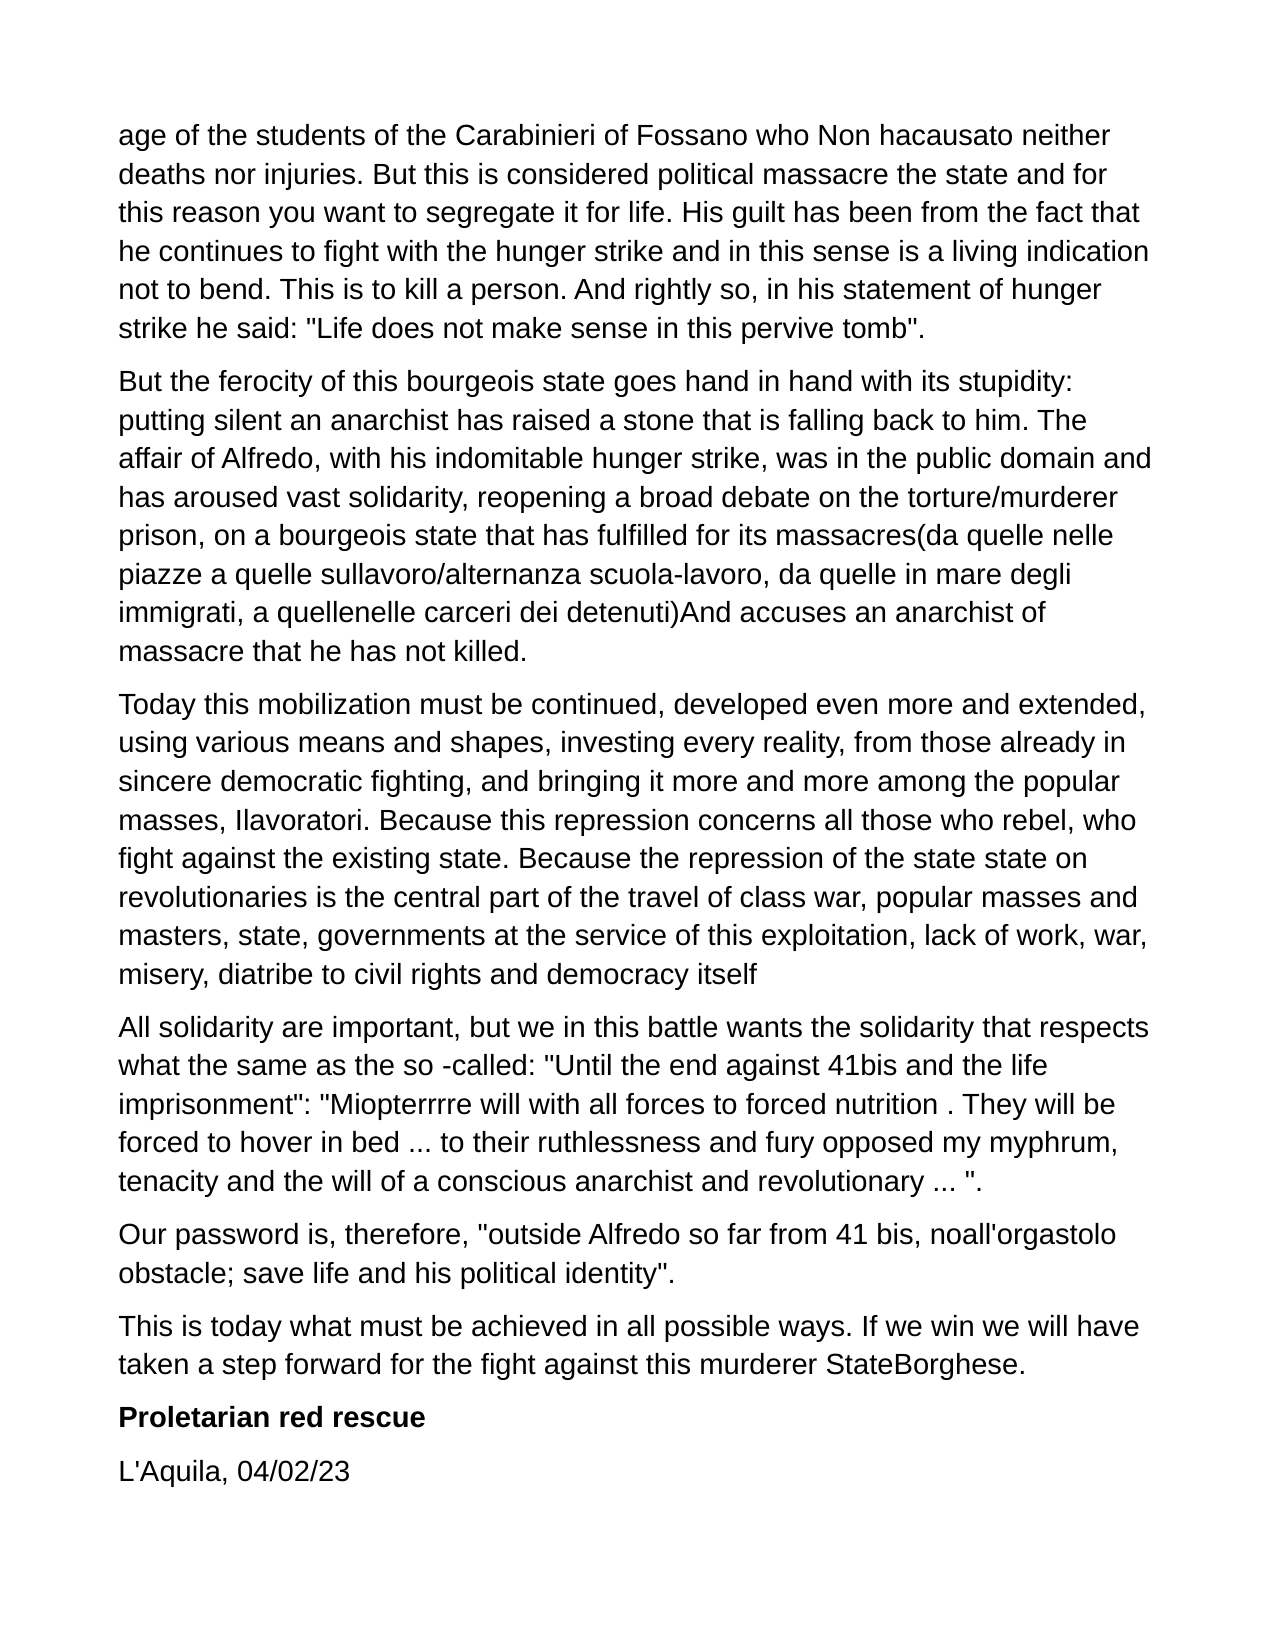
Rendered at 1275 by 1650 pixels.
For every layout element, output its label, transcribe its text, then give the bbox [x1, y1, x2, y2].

text Proletarian red rescue [118, 1400, 1157, 1434]
text Our password is, therefore, "outside Alfredo so far from 41 bis, noall'orgastolo obstacle; save life and his political identity". [118, 1217, 1157, 1289]
text But the ferocity of this bourgeois state goes hand in hand with its stupidity: putting silent an anarchist has raised a stone that is falling back to him. The affair of Alfredo, with his indomitable hunger strike, was in the public domain and has aroused vast solidarity, reopening a broad debate on the torture/murderer prison, on a bourgeois state that has fulfilled for its massacres(da quelle nelle piazze a quelle sullavoro/alternanza scuola-lavoro, da quelle in mare degli immigrati, a quellenelle carceri dei detenuti)And accuses an anarchist of massacre that he has not killed. [118, 364, 1157, 667]
text L'Aquila, 04/02/23 [118, 1453, 1157, 1487]
text This is today what must be achieved in all possible ways. If we win we will have taken a step forward for the fight against this murderer StateBorghese. [118, 1309, 1157, 1381]
text All solidarity are important, but we in this battle wants the solidarity that respects what the same as the so -called: "Until the end against 41bis and the life imprisonment": "Miopterrrre will with all forces to forced nutrition . They will be forced to hover in bed ... to their ruthlessness and fury opposed my myphrum, tenacity and the will of a conscious anarchist and revolutionary ... ". [118, 1010, 1157, 1197]
text Today this mobilization must be continued, developed even more and extended, using various means and shapes, investing every reality, from those already in sincere democratic fighting, and bringing it more and more among the popular masses, Ilavoratori. Because this repression concerns all those who rebel, who fight against the existing state. Because the repression of the state state on revolutionaries is the central part of the travel of class war, popular masses and masters, state, governments at the service of this exploitation, lack of work, war, misery, diatribe to civil rights and democracy itself [118, 687, 1157, 990]
text age of the students of the Carabinieri of Fossano who Non hacausato neither deaths nor injuries. But this is considered political massacre the state and for this reason you want to segregate it for life. His guilt has been from the fact that he continues to fight with the hunger strike and in this sense is a living indication not to bend. This is to kill a person. And rightly so, in his statement of hunger strike he said: "Life does not make sense in this pervive tomb". [118, 118, 1157, 344]
